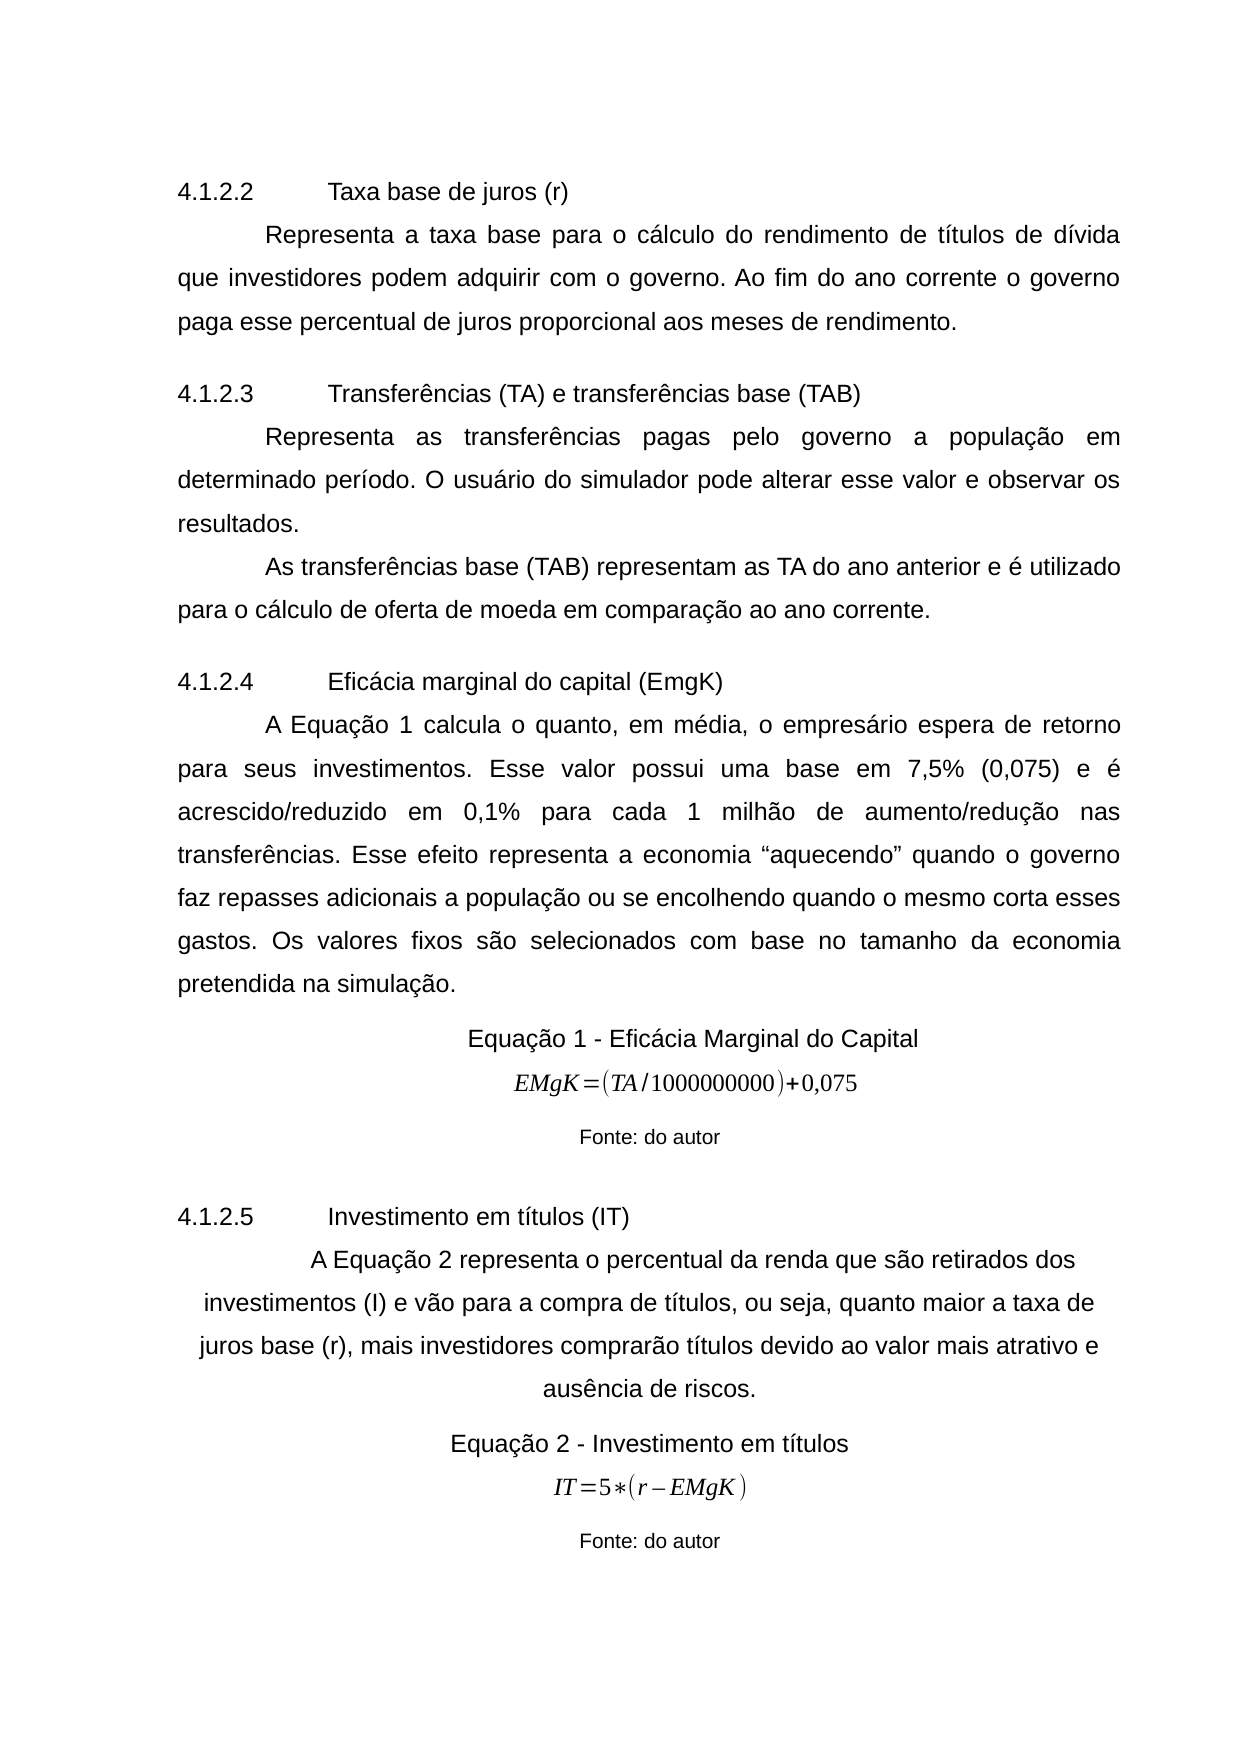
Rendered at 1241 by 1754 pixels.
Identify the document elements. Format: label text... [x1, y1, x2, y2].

text Representa a taxa base para o cálculo do rendimento de títulos de dívida que investidores podem adquirir com o governo. Ao fim do ano corrente o governo paga esse percentual de juros proporcional aos meses de rendimento. [177, 220, 1122, 335]
text Fonte: do autor [177, 1529, 1122, 1553]
text Equação 2 - Investimento em títulos [359, 1429, 940, 1458]
subtitle Investimento em títulos (IT) [177, 1202, 1122, 1231]
text Equação 1 - Eficácia Marginal do Capital [277, 1024, 1110, 1053]
text Representa as transferências pagas pelo governo a população em determinado período. O usuário do simulador pode alterar esse valor e observar os resultados. [177, 422, 1122, 537]
text A Equação 1 calcula o quanto, em média, o empresário espera de retorno para seus investimentos. Esse valor possui uma base em 7,5% (0,075) e é acrescido/reduzido em 0,1% para cada 1 milhão de aumento/redução nas transferências. Esse efeito representa a economia “aquecendo” quando o governo faz repasses adicionais a população ou se encolhendo quando o mesmo corta esses gastos. Os valores fixos são selecionados com base no tamanho da economia pretendida na simulação. [177, 711, 1122, 998]
subtitle Transferências (TA) e transferências base (TAB) [177, 379, 1122, 408]
text Fonte: do autor [177, 1124, 1122, 1148]
text A Equação 2 representa o percentual da renda que são retirados dos investimentos (I) e vão para a compra de títulos, ou seja, quanto maior a taxa de juros base (r), mais investidores comprarão títulos devido ao valor mais atrativo e ausência de riscos. [177, 1245, 1122, 1403]
subtitle Eficácia marginal do capital (EmgK) [177, 667, 1122, 696]
subtitle Taxa base de juros (r) [177, 177, 1122, 206]
text As transferências base (TAB) representam as TA do ano anterior e é utilizado para o cálculo de oferta de moeda em comparação ao ano corrente. [177, 552, 1122, 623]
